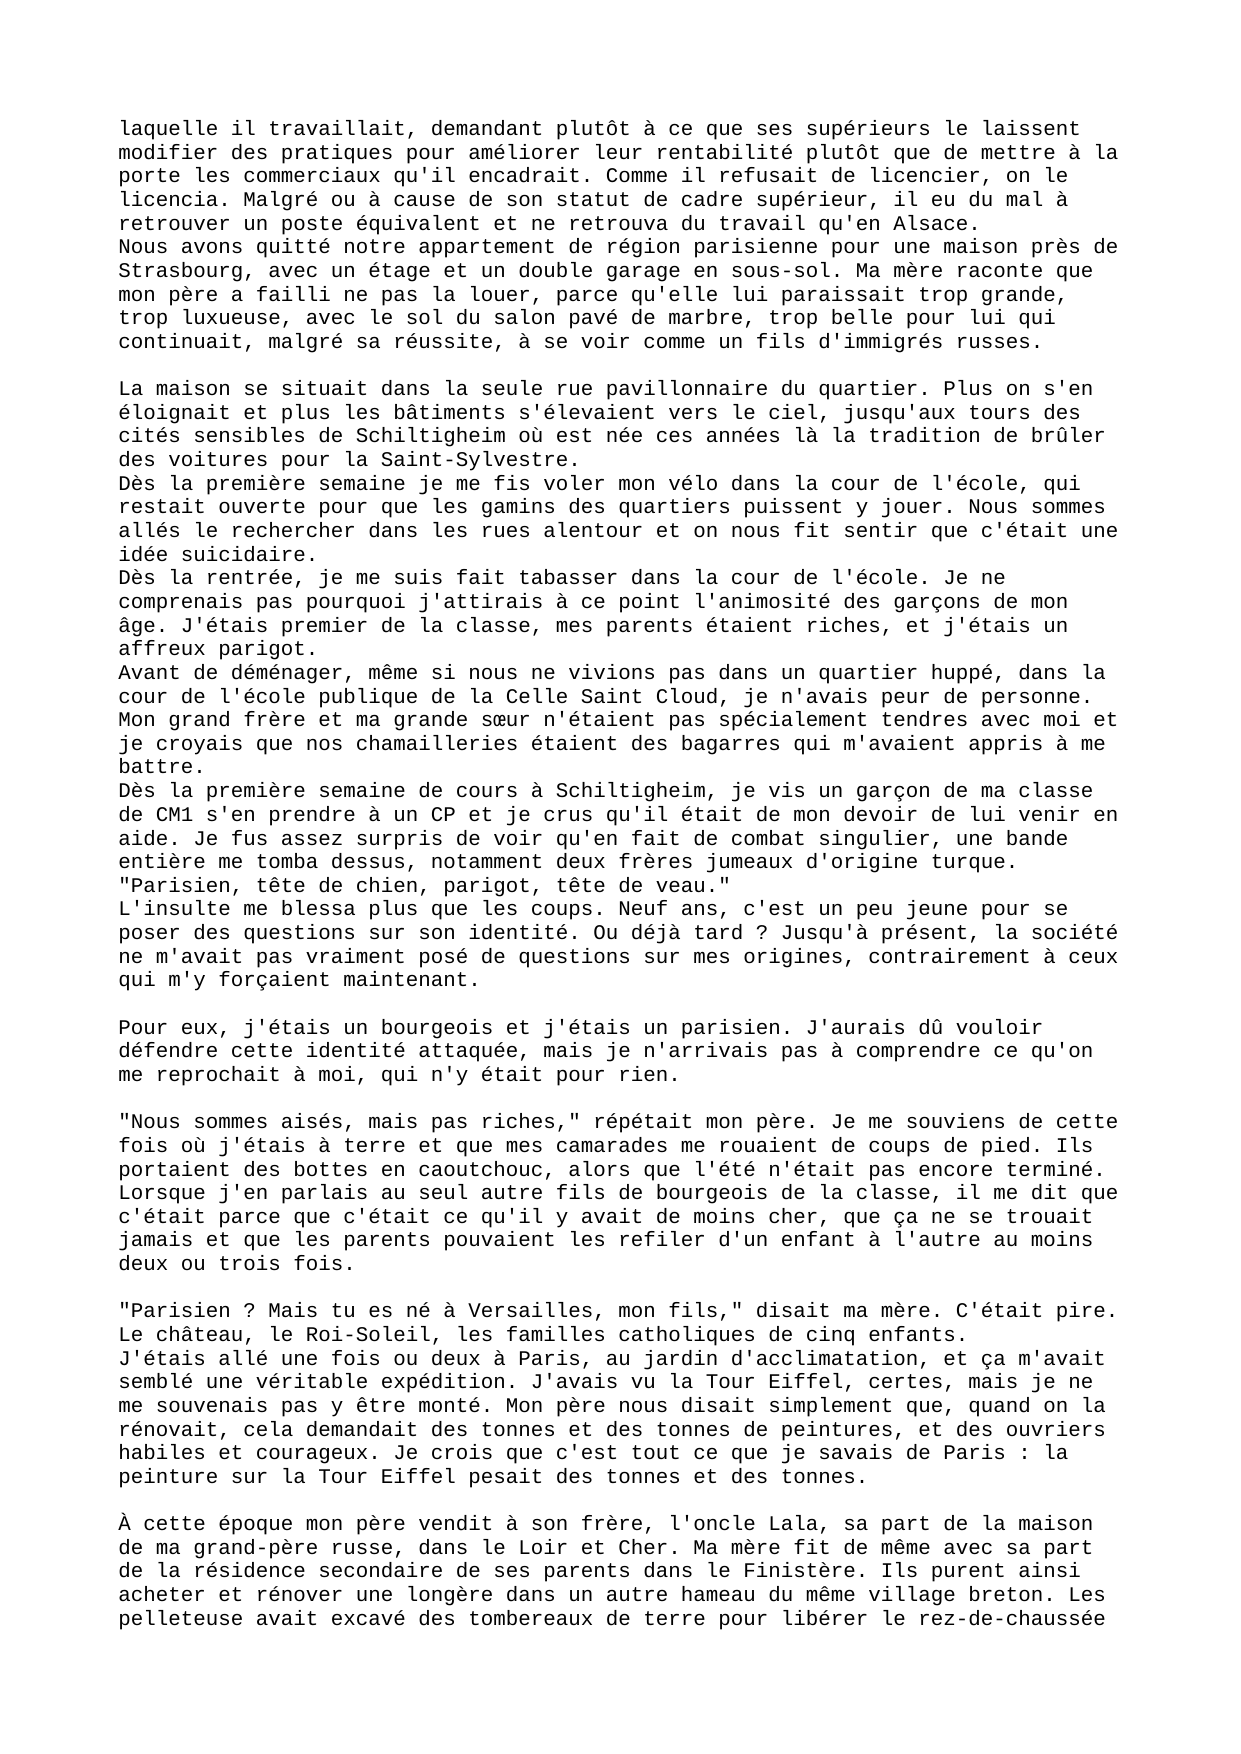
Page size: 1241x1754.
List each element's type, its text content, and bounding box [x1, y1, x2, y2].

text laquelle il travaillait, demandant plutôt à ce que ses supérieurs le laissent modifier des pratiques pour améliorer leur rentabilité plutôt que de mettre à la porte les commerciaux qu'il encadrait. Comme il refusait de licencier, on le licencia. Malgré ou à cause de son statut de cadre supérieur, il eu du mal à retrouver un poste équivalent et ne retrouva du travail qu'en Alsace. [118, 118, 1122, 236]
text Dès la rentrée, je me suis fait tabasser dans la cour de l'école. Je ne comprenais pas pourquoi j'attirais à ce point l'animosité des garçons de mon âge. J'étais premier de la classe, mes parents étaient riches, et j'étais un affreux parigot. [118, 567, 1122, 662]
text À cette époque mon père vendit à son frère, l'oncle Lala, sa part de la maison de ma grand-père russe, dans le Loir et Cher. Ma mère fit de même avec sa part de la résidence secondaire de ses parents dans le Finistère. Ils purent ainsi acheter et rénover une longère dans un autre hameau du même village breton. Les pelleteuse avait excavé des tombereaux de terre pour libérer le rez-de-chaussée [118, 1513, 1122, 1631]
text Nous avons quitté notre appartement de région parisienne pour une maison près de Strasbourg, avec un étage et un double garage en sous-sol. Ma mère raconte que mon père a failli ne pas la louer, parce qu'elle lui paraissait trop grande, trop luxueuse, avec le sol du salon pavé de marbre, trop belle pour lui qui continuait, malgré sa réussite, à se voir comme un fils d'immigrés russes. [118, 236, 1122, 354]
text L'insulte me blessa plus que les coups. Neuf ans, c'est un peu jeune pour se poser des questions sur son identité. Ou déjà tard ? Jusqu'à présent, la société ne m'avait pas vraiment posé de questions sur mes origines, contrairement à ceux qui m'y forçaient maintenant. [118, 898, 1122, 993]
text Dès la première semaine je me fis voler mon vélo dans la cour de l'école, qui restait ouverte pour que les gamins des quartiers puissent y jouer. Nous sommes allés le rechercher dans les rues alentour et on nous fit sentir que c'était une idée suicidaire. [118, 473, 1122, 567]
text La maison se situait dans la seule rue pavillonnaire du quartier. Plus on s'en éloignait et plus les bâtiments s'élevaient vers le ciel, jusqu'aux tours des cités sensibles de Schiltigheim où est née ces années là la tradition de brûler des voitures pour la Saint-Sylvestre. [118, 378, 1122, 473]
text "Parisien, tête de chien, parigot, tête de veau." [118, 875, 1122, 898]
text "Nous sommes aisés, mais pas riches," répétait mon père. Je me souviens de cette fois où j'étais à terre et que mes camarades me rouaient de coups de pied. Ils portaient des bottes en caoutchouc, alors que l'été n'était pas encore terminé. Lorsque j'en parlais au seul autre fils de bourgeois de la classe, il me dit que c'était parce que c'était ce qu'il y avait de moins cher, que ça ne se trouait jamais et que les parents pouvaient les refiler d'un enfant à l'autre au moins deux ou trois fois. [118, 1111, 1122, 1277]
text "Parisien ? Mais tu es né à Versailles, mon fils," disait ma mère. C'était pire. Le château, le Roi-Soleil, les familles catholiques de cinq enfants. [118, 1300, 1122, 1348]
text J'étais allé une fois ou deux à Paris, au jardin d'acclimatation, et ça m'avait semblé une véritable expédition. J'avais vu la Tour Eiffel, certes, mais je ne me souvenais pas y être monté. Mon père nous disait simplement que, quand on la rénovait, cela demandait des tonnes et des tonnes de peintures, et des ouvriers habiles et courageux. Je crois que c'est tout ce que je savais de Paris : la peinture sur la Tour Eiffel pesait des tonnes et des tonnes. [118, 1348, 1122, 1489]
text Avant de déménager, même si nous ne vivions pas dans un quartier huppé, dans la cour de l'école publique de la Celle Saint Cloud, je n'avais peur de personne. Mon grand frère et ma grande sœur n'étaient pas spécialement tendres avec moi et je croyais que nos chamailleries étaient des bagarres qui m'avaient appris à me battre. [118, 662, 1122, 780]
text Pour eux, j'étais un bourgeois et j'étais un parisien. J'aurais dû vouloir défendre cette identité attaquée, mais je n'arrivais pas à comprendre ce qu'on me reprochait à moi, qui n'y était pour rien. [118, 1017, 1122, 1088]
text Dès la première semaine de cours à Schiltigheim, je vis un garçon de ma classe de CM1 s'en prendre à un CP et je crus qu'il était de mon devoir de lui venir en aide. Je fus assez surpris de voir qu'en fait de combat singulier, une bande entière me tomba dessus, notamment deux frères jumeaux d'origine turque. [118, 780, 1122, 875]
